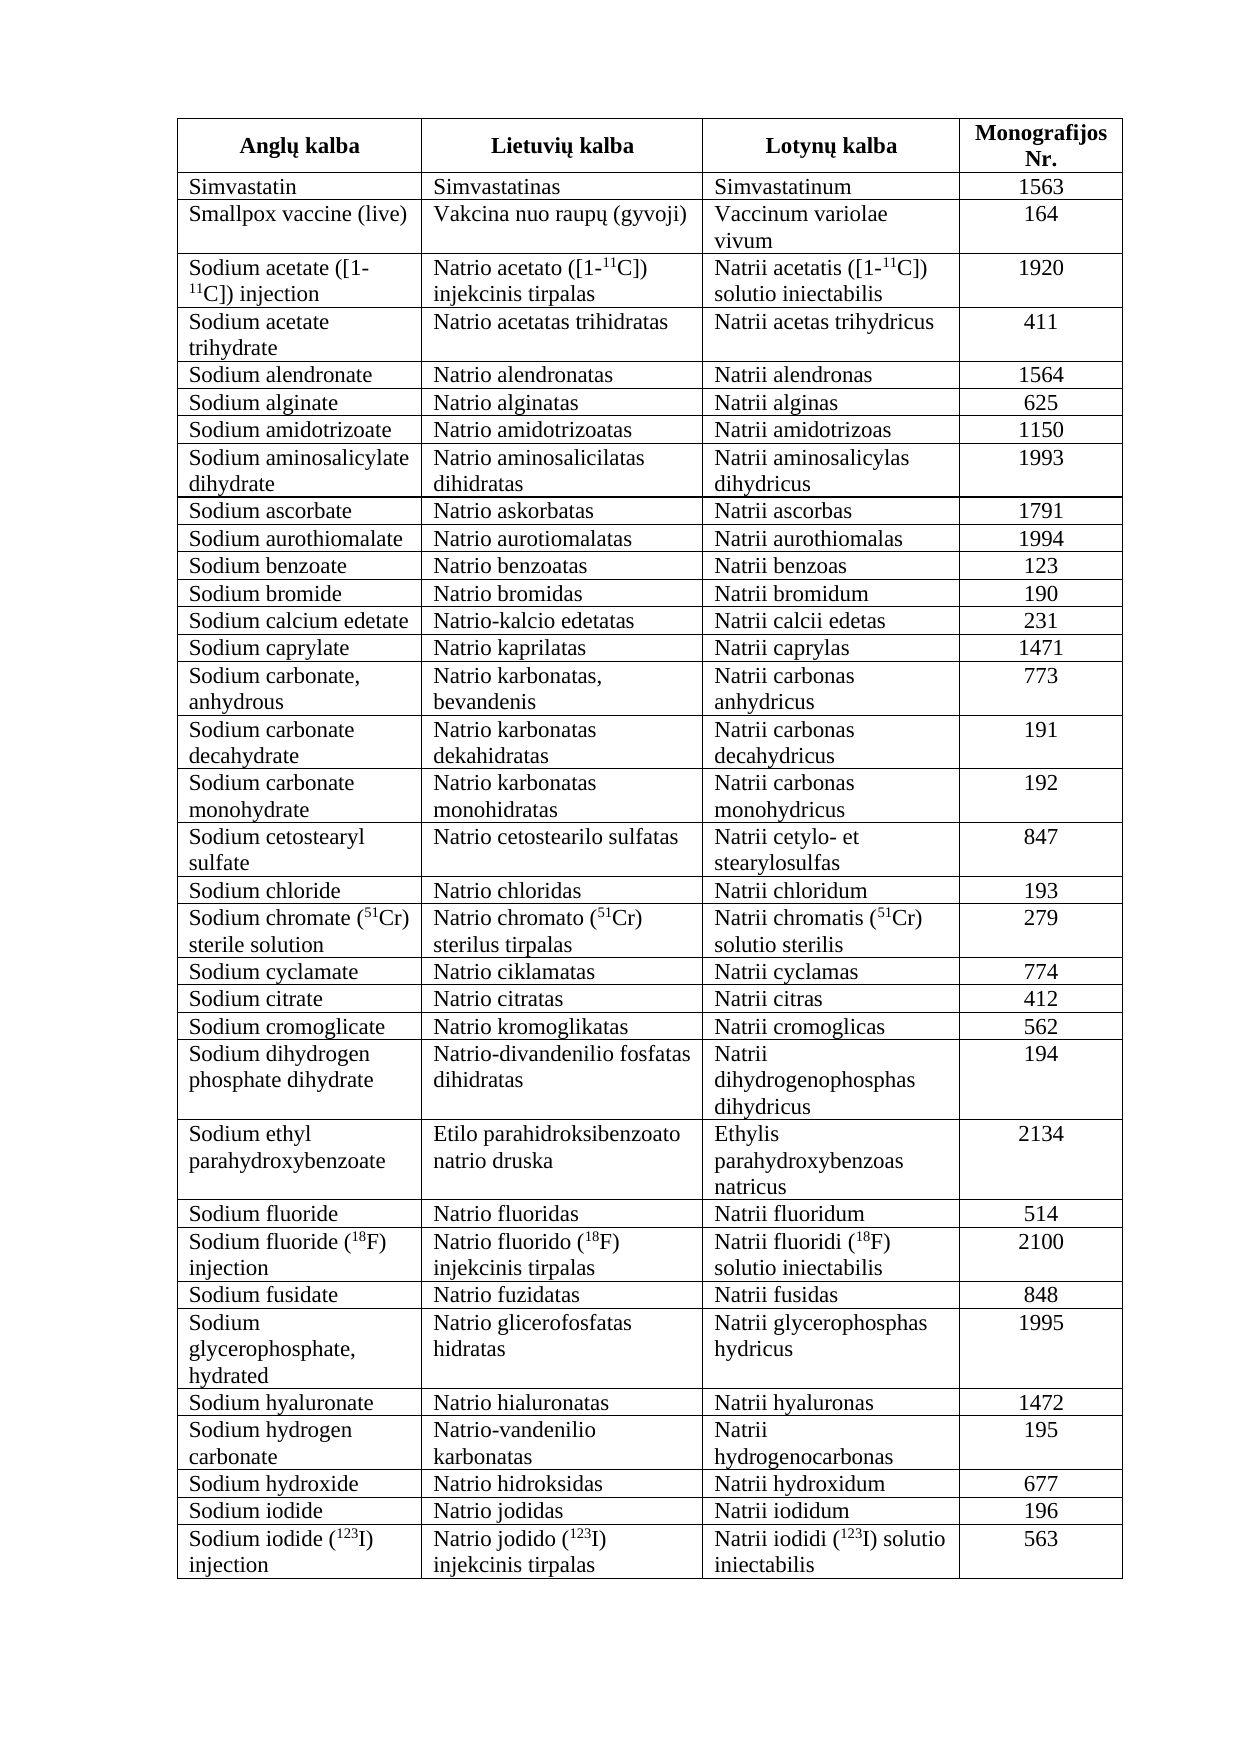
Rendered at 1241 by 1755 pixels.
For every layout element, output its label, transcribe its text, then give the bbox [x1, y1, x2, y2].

table_cell Natrio amidotrizoatas [422, 416, 702, 443]
table_cell 191 [960, 716, 1122, 768]
table_cell Natrii alendronas [703, 362, 959, 388]
table_cell 195 [960, 1416, 1122, 1469]
table_cell Natrii calcii edetas [703, 607, 959, 633]
table_cell 774 [960, 958, 1122, 984]
table_cell Natrio jodidas [422, 1498, 702, 1524]
table_cell 412 [960, 985, 1122, 1012]
table_cell Natrii cromoglicas [703, 1013, 959, 1039]
table_cell Natrii acetas trihydricus [703, 308, 959, 361]
table_cell Natrio hialuronatas [422, 1389, 702, 1415]
table_cell 1791 [960, 498, 1122, 524]
table_cell Natrii fusidas [703, 1282, 959, 1308]
table_cell Sodium benzoate [178, 552, 421, 579]
table_cell Sodium bromide [178, 580, 421, 606]
table_cell Sodium caprylate [178, 635, 421, 661]
table_cell Sodium chloride [178, 877, 421, 903]
table_cell Natrio fluoridas [422, 1200, 702, 1227]
table_cell 847 [960, 823, 1122, 876]
table_cell Simvastatin [178, 173, 421, 199]
table_cell Sodium alendronate [178, 362, 421, 388]
table_cell Natrii alginas [703, 389, 959, 415]
table_cell Smallpox vaccine (live) [178, 200, 421, 253]
table_cell Natrio chromato (51Cr) sterilus tirpalas [422, 904, 702, 957]
table_cell Natrii bromidum [703, 580, 959, 606]
table_cell Simvastatinas [422, 173, 702, 199]
table_cell Sodium hyaluronate [178, 1389, 421, 1415]
table_cell Sodium iodide [178, 1498, 421, 1524]
table_cell Sodium fusidate [178, 1282, 421, 1308]
table_cell Natrio askorbatas [422, 498, 702, 524]
table_cell Sodium ethyl parahydroxybenzoate [178, 1120, 421, 1199]
table_cell Natrio chloridas [422, 877, 702, 903]
table_cell Natrio fuzidatas [422, 1282, 702, 1308]
table_cell Natrio glicerofosfatas hidratas [422, 1309, 702, 1388]
table_cell Sodium citrate [178, 985, 421, 1012]
table_cell Sodium aminosalicylate dihydrate [178, 444, 421, 496]
table_cell Sodium fluoride (18F) injection [178, 1228, 421, 1281]
table_header Lietuvių kalba [422, 119, 702, 172]
table_cell 123 [960, 552, 1122, 579]
table_cell 773 [960, 662, 1122, 714]
table_cell Natrii amidotrizoas [703, 416, 959, 443]
table_cell Natrii iodidi (123I) solutio iniectabilis [703, 1525, 959, 1578]
table_cell 164 [960, 200, 1122, 253]
table_cell Simvastatinum [703, 173, 959, 199]
table_cell Natrii citras [703, 985, 959, 1012]
table_cell Sodium dihydrogen phosphate dihydrate [178, 1040, 421, 1119]
table_cell Natrio karbonatas monohidratas [422, 769, 702, 822]
table_cell 1993 [960, 444, 1122, 496]
table_cell Natrio kromoglikatas [422, 1013, 702, 1039]
table_cell 1994 [960, 525, 1122, 551]
table_header Anglų kalba [178, 119, 421, 172]
table_cell Natrio-kalcio edetatas [422, 607, 702, 633]
table_cell Natrii aminosalicylas dihydricus [703, 444, 959, 496]
table_cell 1471 [960, 635, 1122, 661]
table_cell Sodium cyclamate [178, 958, 421, 984]
table_cell Natrii cetylo- et stearylosulfas [703, 823, 959, 876]
table_cell 1995 [960, 1309, 1122, 1388]
table_cell Natrii acetatis ([1-11C]) solutio iniectabilis [703, 254, 959, 307]
table_cell 563 [960, 1525, 1122, 1578]
table_cell Sodium acetate ([1-11C]) injection [178, 254, 421, 307]
table_cell Natrii chloridum [703, 877, 959, 903]
table_cell Natrii benzoas [703, 552, 959, 579]
table_cell 1150 [960, 416, 1122, 443]
table_cell 190 [960, 580, 1122, 606]
table_cell Natrio ciklamatas [422, 958, 702, 984]
table_cell Sodium carbonate decahydrate [178, 716, 421, 768]
table_cell Sodium aurothiomalate [178, 525, 421, 551]
table_cell Natrio bromidas [422, 580, 702, 606]
table_cell Sodium iodide (123I) injection [178, 1525, 421, 1578]
table_cell Natrio alginatas [422, 389, 702, 415]
table_cell Natrii hydroxidum [703, 1470, 959, 1497]
table_cell Natrii fluoridum [703, 1200, 959, 1227]
table_cell Natrii carbonas monohydricus [703, 769, 959, 822]
table_cell Natrio-vandenilio karbonatas [422, 1416, 702, 1469]
table_cell Natrio aminosalicilatas dihidratas [422, 444, 702, 496]
table_cell 2100 [960, 1228, 1122, 1281]
table_cell 2134 [960, 1120, 1122, 1199]
table_cell Natrio kaprilatas [422, 635, 702, 661]
table_cell Natrii chromatis (51Cr) solutio sterilis [703, 904, 959, 957]
table_cell Natrio acetatas trihidratas [422, 308, 702, 361]
table_cell Natrii dihydrogenophosphas dihydricus [703, 1040, 959, 1119]
table_cell Sodium cetostearyl sulfate [178, 823, 421, 876]
table_cell Natrii cyclamas [703, 958, 959, 984]
table_cell 562 [960, 1013, 1122, 1039]
table_cell Natrio acetato ([1-11C]) injekcinis tirpalas [422, 254, 702, 307]
table_cell Sodium carbonate monohydrate [178, 769, 421, 822]
table_cell Sodium carbonate, anhydrous [178, 662, 421, 714]
table_cell Natrio karbonatas, bevandenis [422, 662, 702, 714]
table_cell Sodium amidotrizoate [178, 416, 421, 443]
table_cell 1563 [960, 173, 1122, 199]
table_cell Vakcina nuo raupų (gyvoji) [422, 200, 702, 253]
table_cell Natrio aurotiomalatas [422, 525, 702, 551]
table_cell 196 [960, 1498, 1122, 1524]
table_cell Natrii glycerophosphas hydricus [703, 1309, 959, 1388]
table_cell Natrii hydrogenocarbonas [703, 1416, 959, 1469]
table_header Lotynų kalba [703, 119, 959, 172]
table_cell 411 [960, 308, 1122, 361]
table_cell Natrii ascorbas [703, 498, 959, 524]
table_cell Natrio cetostearilo sulfatas [422, 823, 702, 876]
table_cell 193 [960, 877, 1122, 903]
table_cell Natrio citratas [422, 985, 702, 1012]
table_cell Natrii aurothiomalas [703, 525, 959, 551]
table_cell Natrii fluoridi (18F) solutio iniectabilis [703, 1228, 959, 1281]
table_cell Natrio fluorido (18F) injekcinis tirpalas [422, 1228, 702, 1281]
table_cell Sodium ascorbate [178, 498, 421, 524]
table_cell Sodium cromoglicate [178, 1013, 421, 1039]
table_cell 1472 [960, 1389, 1122, 1415]
table_cell Sodium hydrogen carbonate [178, 1416, 421, 1469]
table_cell Sodium hydroxide [178, 1470, 421, 1497]
table_cell Vaccinum variolae vivum [703, 200, 959, 253]
table_cell 231 [960, 607, 1122, 633]
table_cell Natrio jodido (123I) injekcinis tirpalas [422, 1525, 702, 1578]
table_cell Sodium glycerophosphate, hydrated [178, 1309, 421, 1388]
table_cell Sodium calcium edetate [178, 607, 421, 633]
table_cell Natrio karbonatas dekahidratas [422, 716, 702, 768]
table_cell Natrii hyaluronas [703, 1389, 959, 1415]
table_cell Etilo parahidroksibenzoato natrio druska [422, 1120, 702, 1199]
table_cell 1920 [960, 254, 1122, 307]
table_cell Sodium alginate [178, 389, 421, 415]
table_cell Natrio benzoatas [422, 552, 702, 579]
table_cell 194 [960, 1040, 1122, 1119]
table_cell 1564 [960, 362, 1122, 388]
table_header Monografijos Nr. [960, 119, 1122, 172]
table_cell 848 [960, 1282, 1122, 1308]
table_cell Natrii carbonas anhydricus [703, 662, 959, 714]
table_cell Sodium acetate trihydrate [178, 308, 421, 361]
table_cell Natrio hidroksidas [422, 1470, 702, 1497]
table_cell Natrii iodidum [703, 1498, 959, 1524]
table_cell Sodium chromate (51Cr) sterile solution [178, 904, 421, 957]
table_cell Natrii carbonas decahydricus [703, 716, 959, 768]
table_cell 279 [960, 904, 1122, 957]
table_cell Sodium fluoride [178, 1200, 421, 1227]
table_cell Natrio-divandenilio fosfatas dihidratas [422, 1040, 702, 1119]
table_cell 514 [960, 1200, 1122, 1227]
table_cell Natrio alendronatas [422, 362, 702, 388]
table_cell 192 [960, 769, 1122, 822]
table_cell Natrii caprylas [703, 635, 959, 661]
table_cell 625 [960, 389, 1122, 415]
table_cell Ethylis parahydroxybenzoas natricus [703, 1120, 959, 1199]
table_cell 677 [960, 1470, 1122, 1497]
